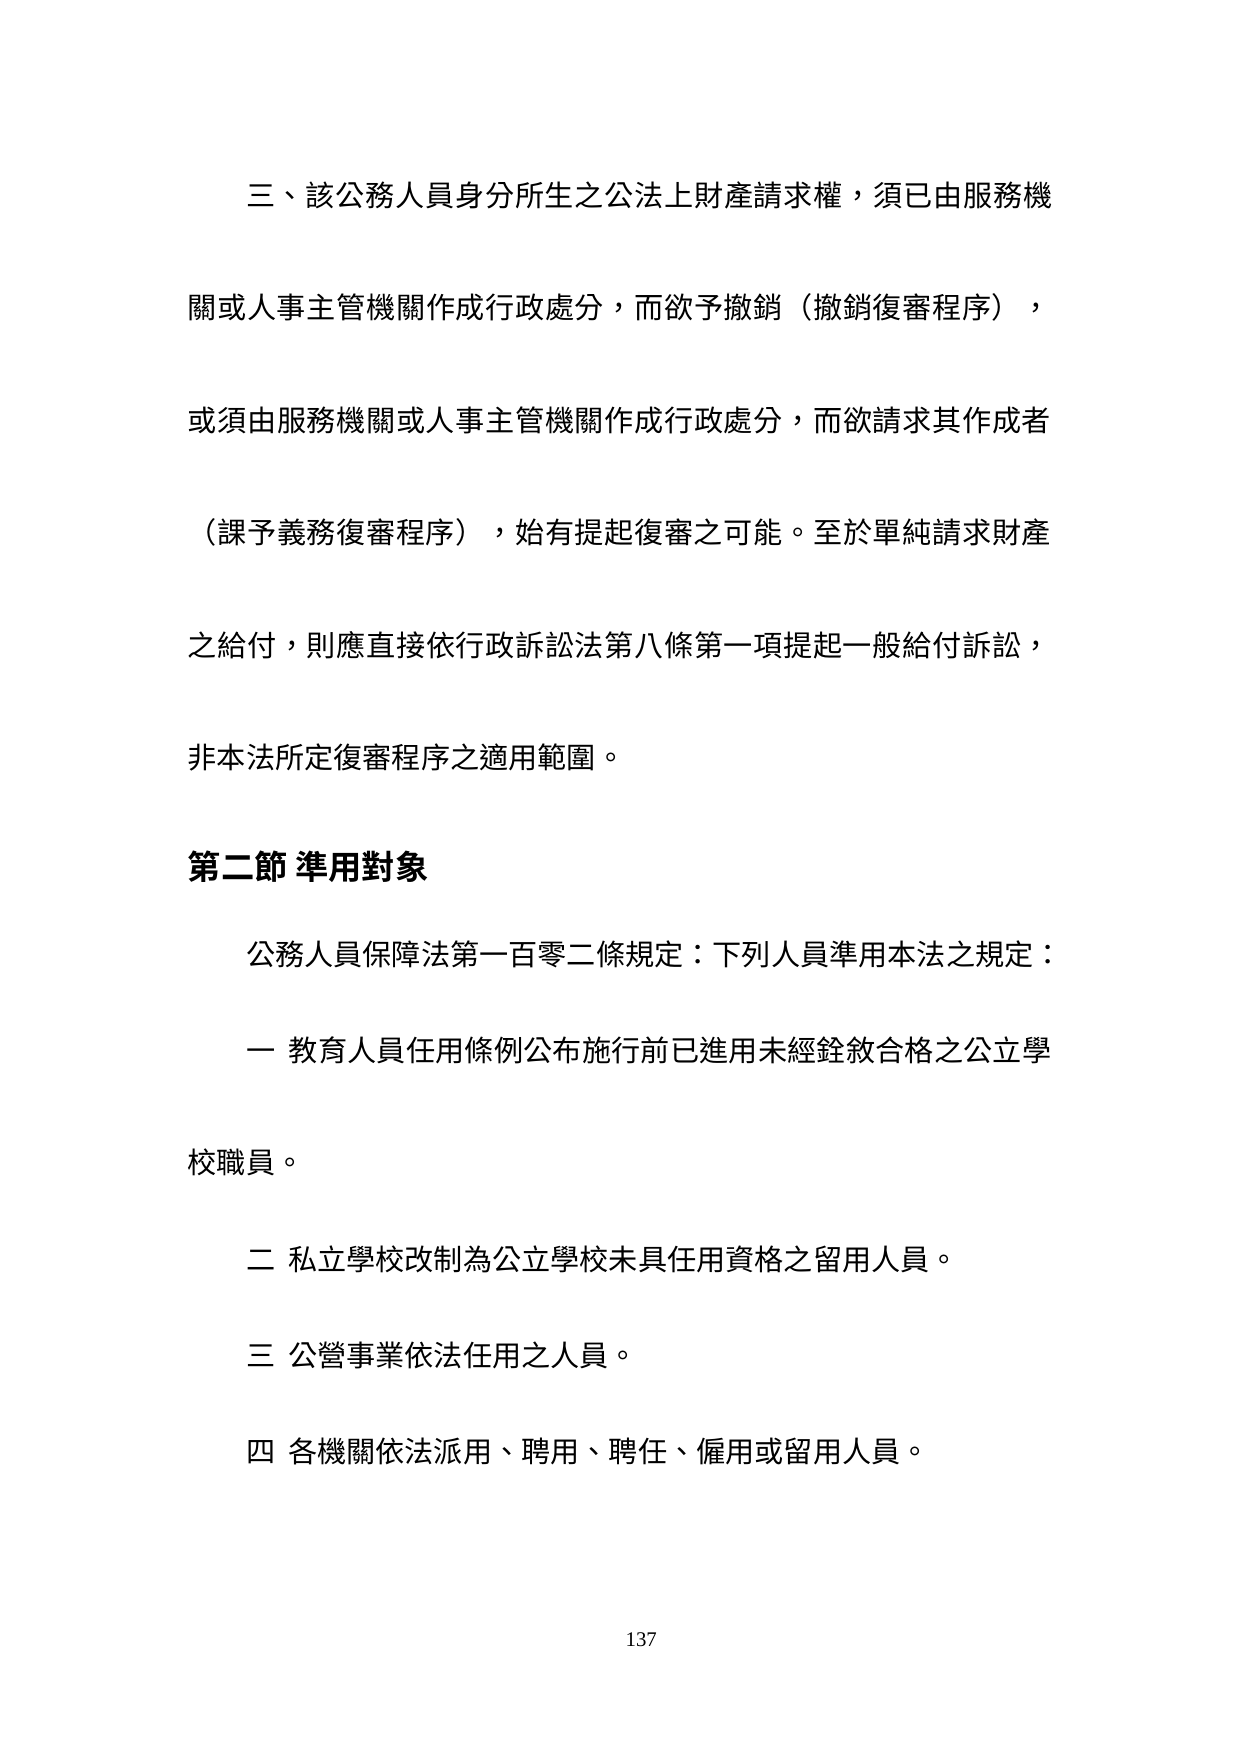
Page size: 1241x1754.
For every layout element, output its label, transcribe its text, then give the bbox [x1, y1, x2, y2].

text 三 公營事業依法任用之人員。 [187, 1309, 1053, 1384]
text 一 教育人員任用條例公布施行前已進用未經銓敘合格之公立學校職員。 [187, 1005, 1053, 1192]
text 四 各機關依法派用、聘用、聘任、僱用或留用人員。 [187, 1406, 1053, 1481]
text 三、該公務人員身分所生之公法上財產請求權，須已由服務機關或人事主管機關作成行政處分，而欲予撤銷（撤銷復審程序），或須由服務機關或人事主管機關作成行政處分，而欲請求其作成者（課予義務復審程序），始有提起復審之可能。至於單純請求財產之給付，則應直接依行政訴訟法第八條第一項提起一般給付訴訟，非本法所定復審程序之適用範圍。 [187, 150, 1053, 787]
text 公務人員保障法第一百零二條規定：下列人員準用本法之規定： [187, 909, 1053, 984]
text 二 私立學校改制為公立學校未具任用資格之留用人員。 [187, 1213, 1053, 1288]
subtitle 第二節 準用對象 [187, 821, 1053, 896]
